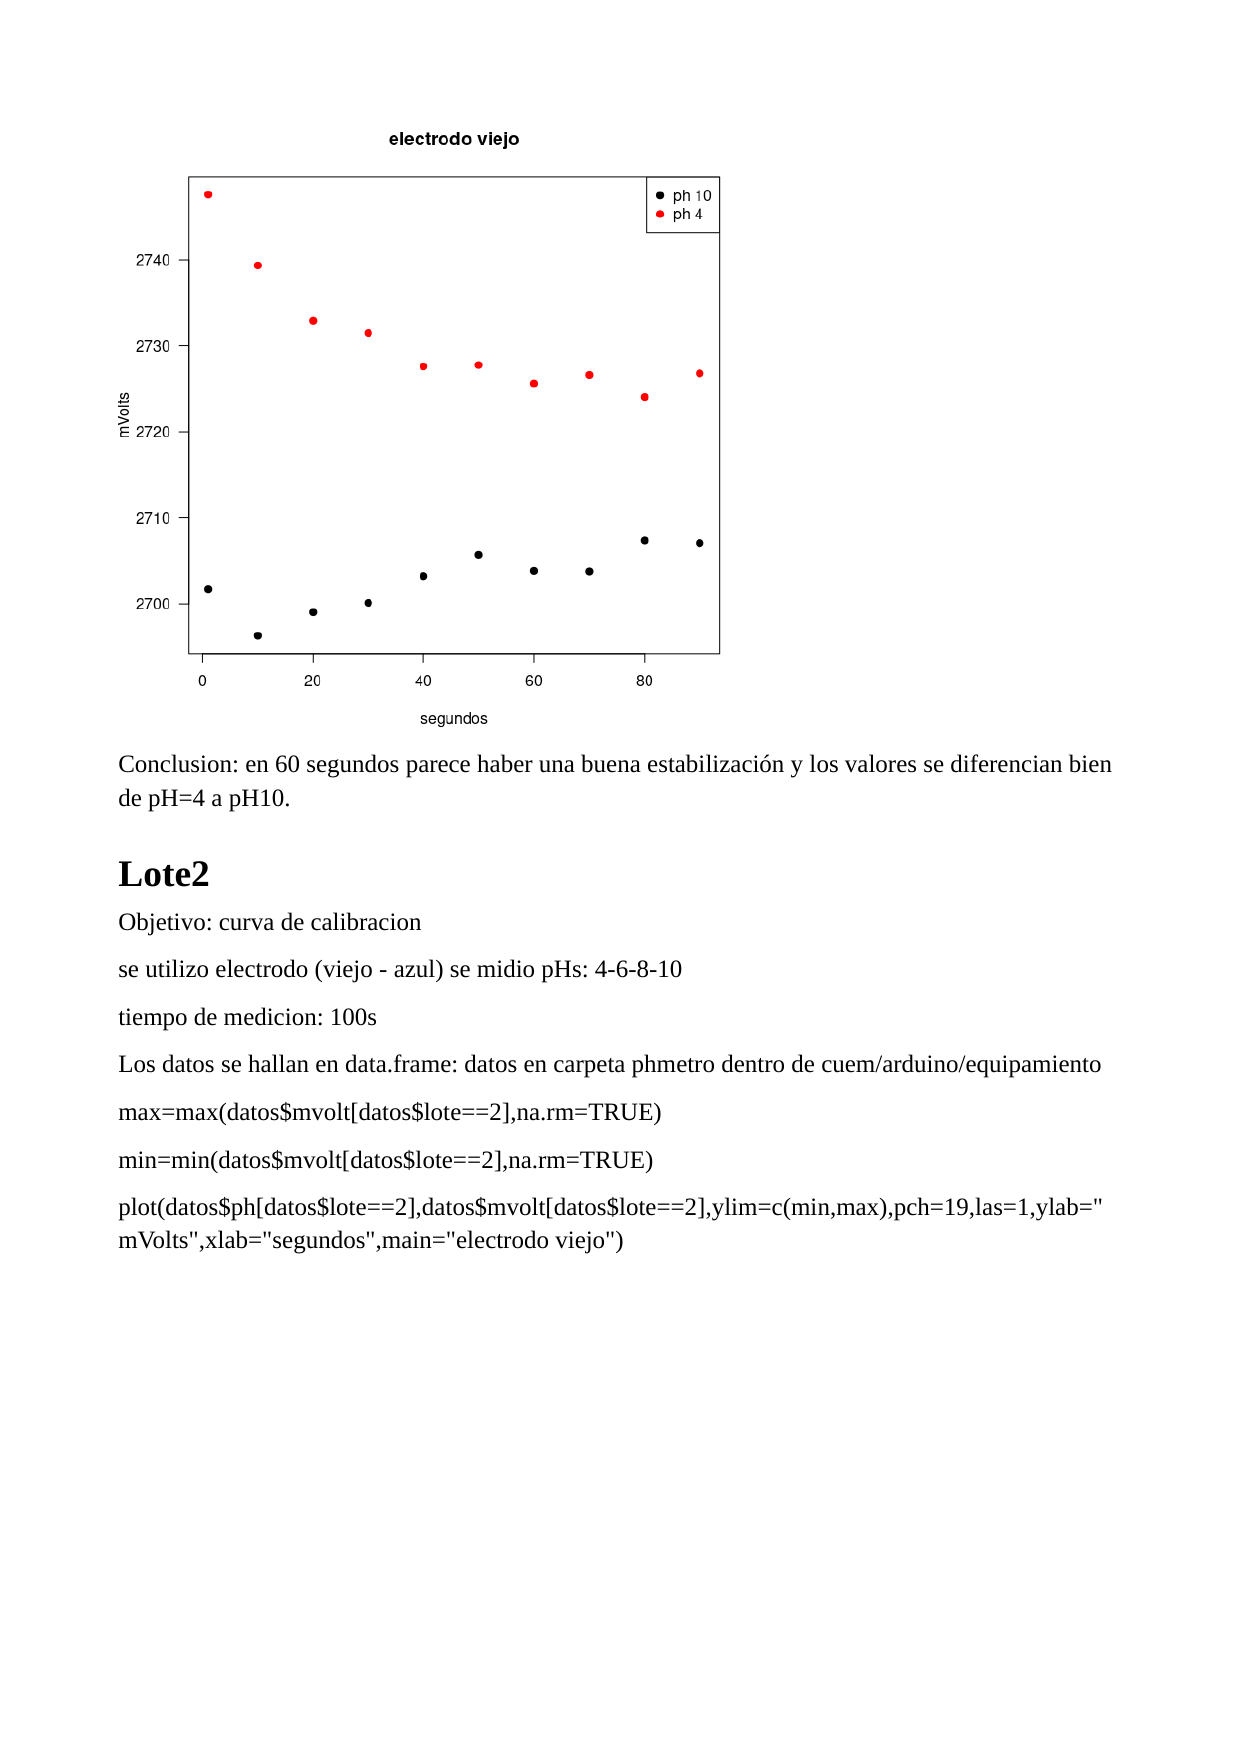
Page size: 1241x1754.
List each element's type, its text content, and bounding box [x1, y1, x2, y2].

picture [118, 118, 748, 731]
text se utilizo electrodo (viejo - azul) se midio pHs: 4-6-8-10 [118, 954, 1122, 983]
text Los datos se hallan en data.frame: datos en carpeta phmetro dentro de cuem/arduino/equipamiento [118, 1049, 1122, 1078]
text Objetivo: curva de calibracion [118, 907, 1122, 935]
text max=max(datos$mvolt[datos$lote==2],na.rm=TRUE) [118, 1097, 1122, 1126]
text tiempo de medicion: 100s [118, 1002, 1122, 1031]
text plot(datos$ph[datos$lote==2],datos$mvolt[datos$lote==2],ylim=c(min,max),pch=19,las=1,ylab="mVolts",xlab="segundos",main="electrodo viejo") [118, 1192, 1122, 1254]
subtitle Lote2 [118, 851, 1122, 894]
text Conclusion: en 60 segundos parece haber una buena estabilización y los valores se diferencian bien de pH=4 a pH10. [118, 749, 1122, 811]
text min=min(datos$mvolt[datos$lote==2],na.rm=TRUE) [118, 1145, 1122, 1173]
